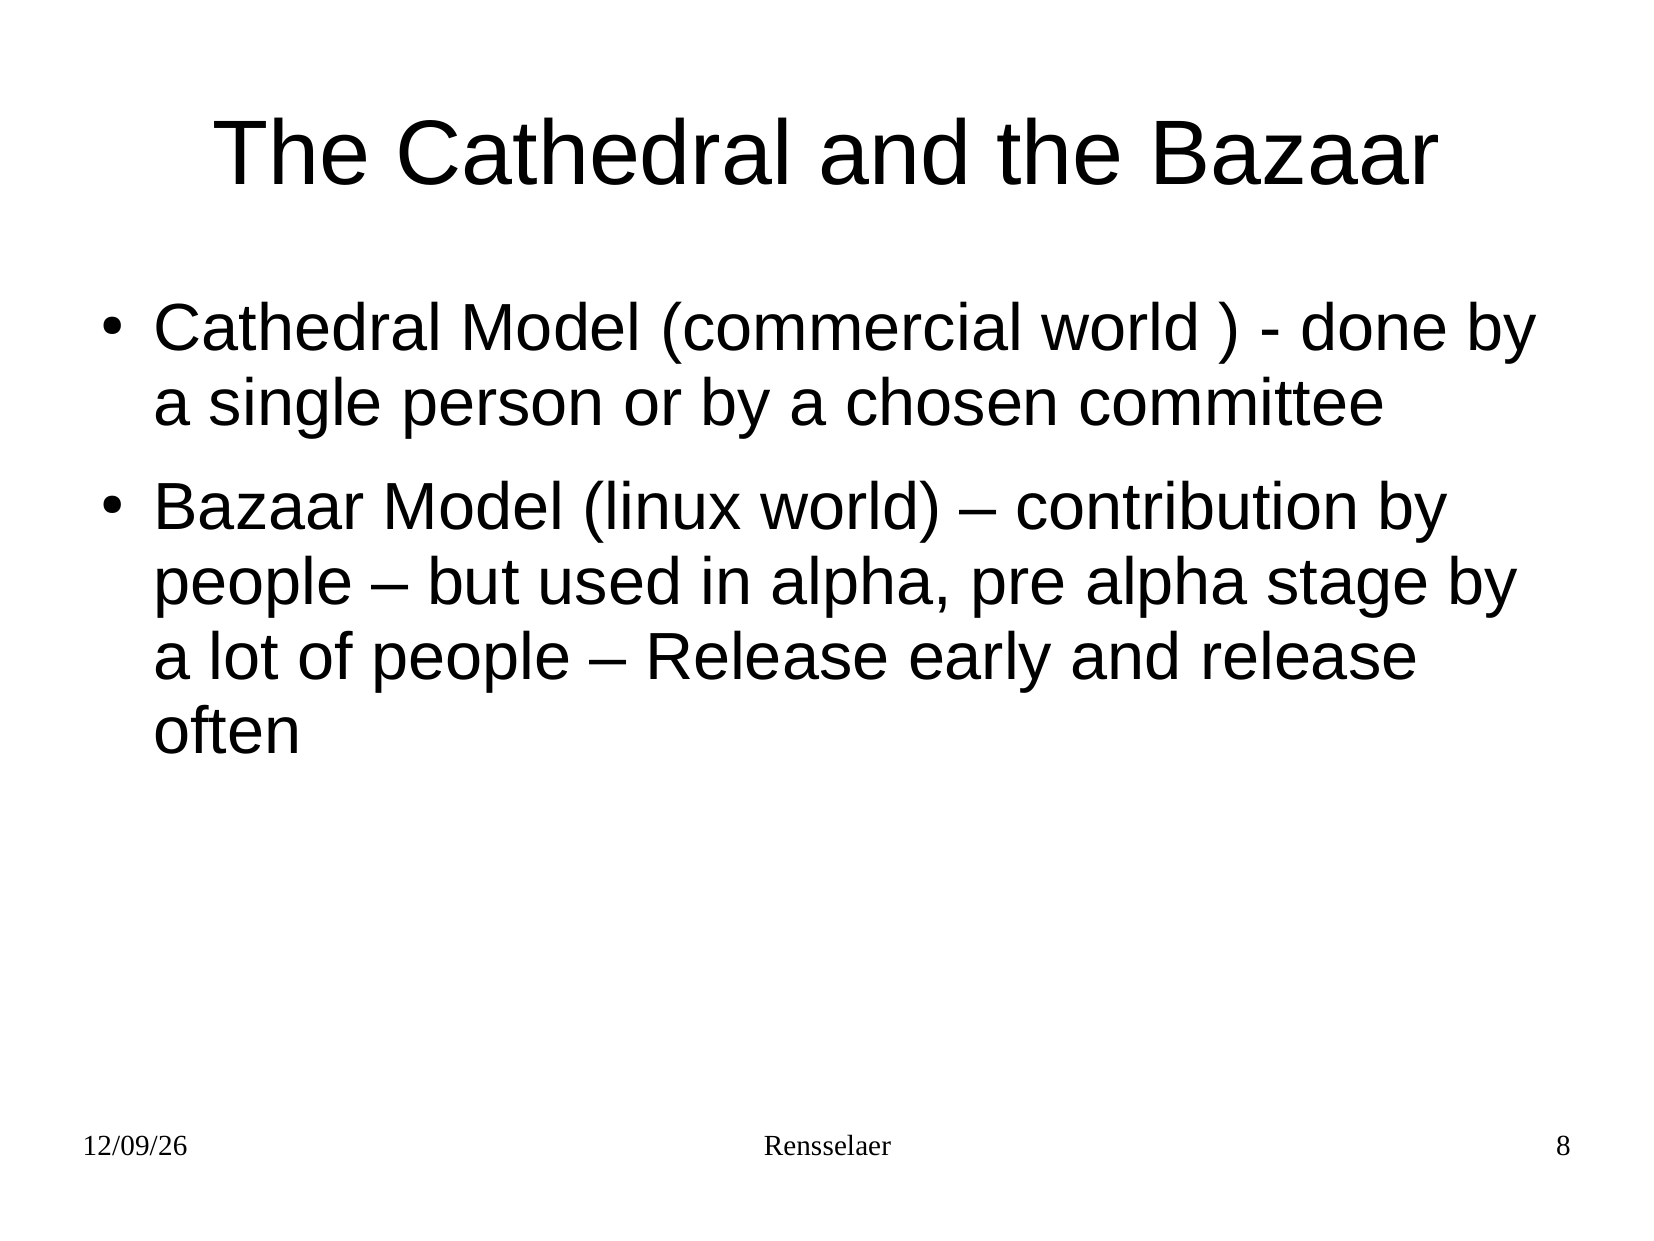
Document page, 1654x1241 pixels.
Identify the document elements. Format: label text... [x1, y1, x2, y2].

list Cathedral Model (commercial world ) - done by a single person or by a chosen committee Bazaar Model (linux world) – contribution by people – but used in alpha, pre alpha stage by a lot of people – Release early and release often [82, 290, 1571, 1010]
title The Cathedral and the Bazaar [82, 49, 1571, 257]
